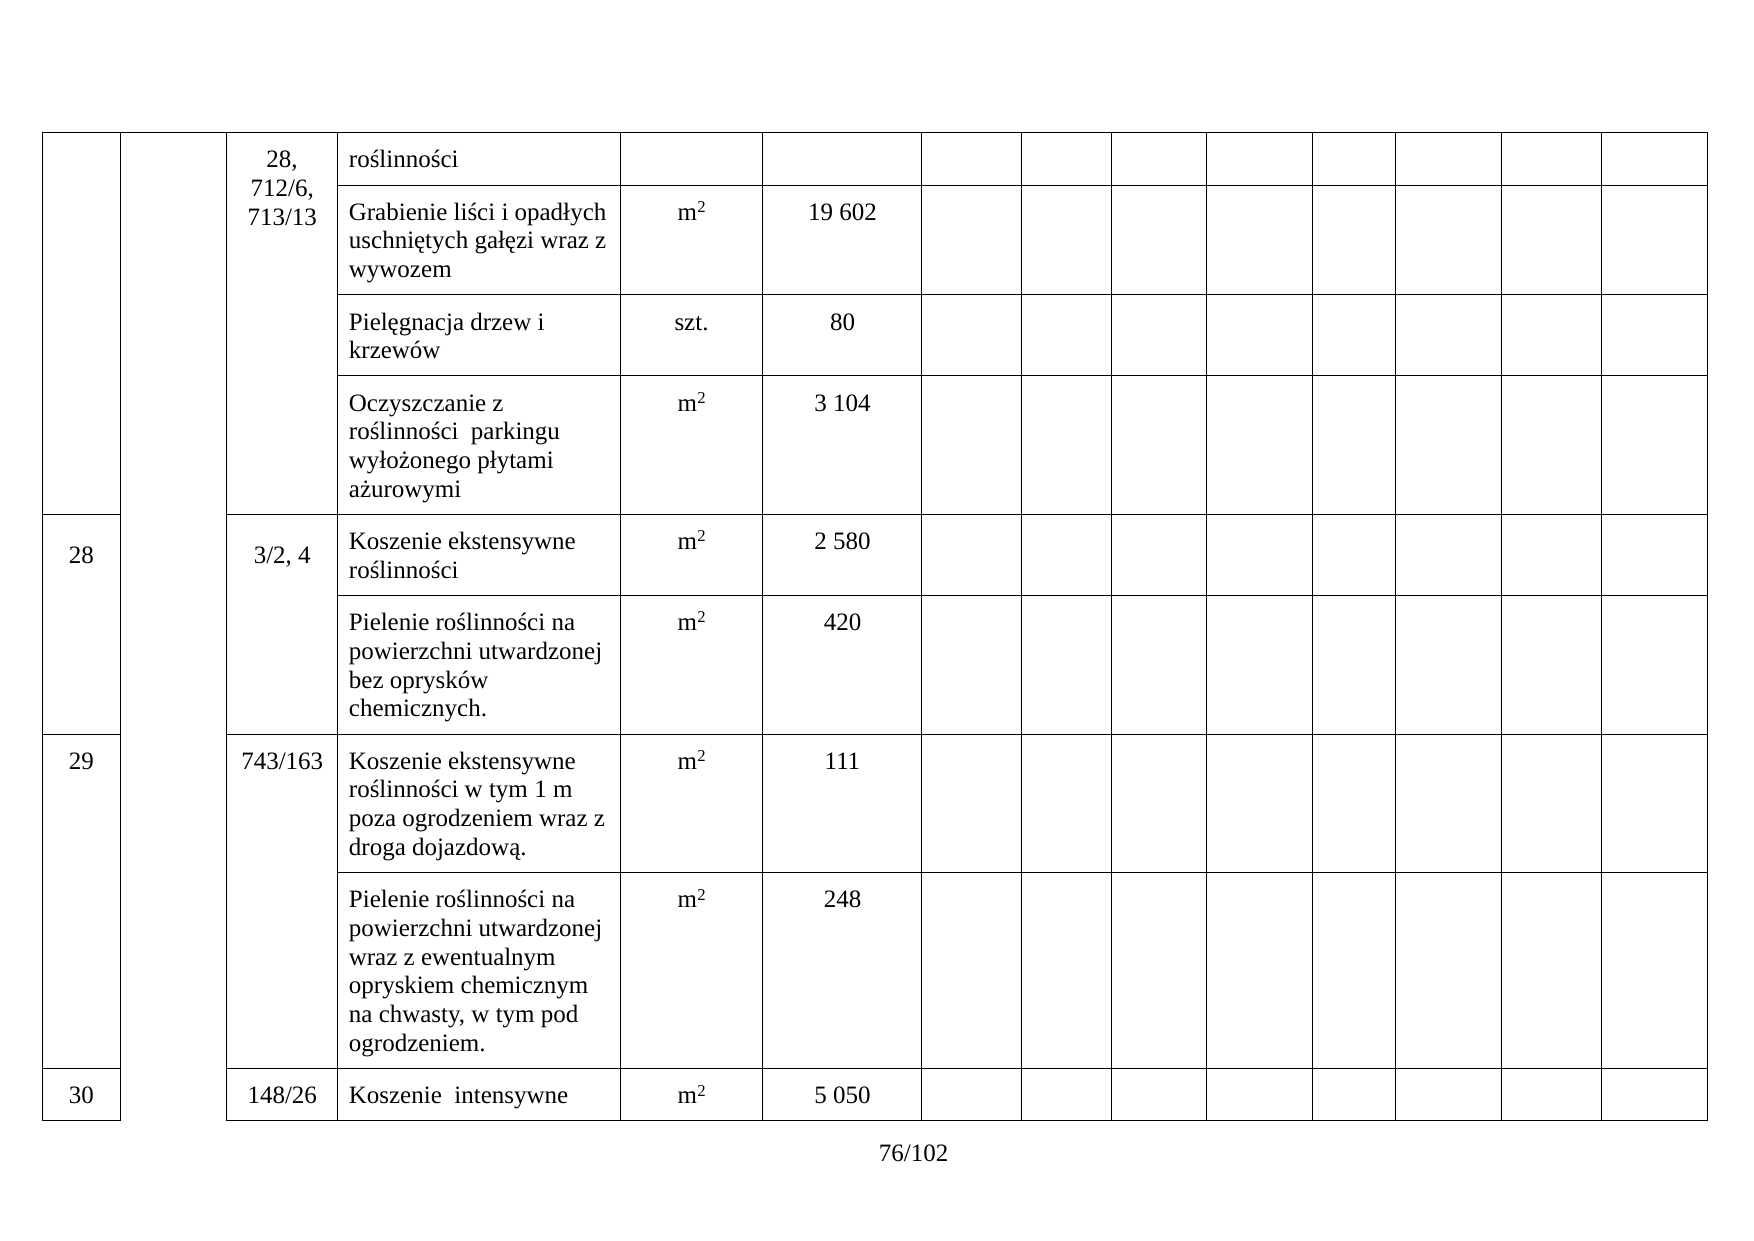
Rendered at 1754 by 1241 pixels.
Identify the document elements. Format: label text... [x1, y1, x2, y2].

table_cell [1112, 1069, 1206, 1120]
table_cell Koszenie ekstensywne roślinności w tym 1 m poza ogrodzeniem wraz z droga dojazdową. [338, 735, 620, 872]
table_cell [43, 375, 120, 514]
table_cell 19 602 [763, 186, 921, 294]
table_cell [1602, 186, 1707, 294]
table_cell [922, 295, 1021, 375]
table_cell [1112, 515, 1206, 595]
table_cell m2 [621, 873, 762, 1068]
table_cell [1207, 295, 1312, 375]
table_cell m2 [621, 186, 762, 294]
table_cell [1022, 596, 1111, 733]
table_cell [1502, 186, 1601, 294]
table_cell [1112, 735, 1206, 872]
table_cell [227, 872, 337, 1068]
table_cell [1207, 735, 1312, 872]
table_cell m2 [621, 376, 762, 514]
table_cell [121, 1068, 226, 1120]
table_cell [43, 133, 120, 375]
table_cell [1602, 596, 1707, 733]
table_cell szt. [621, 295, 762, 375]
table_cell [1207, 873, 1312, 1068]
table_cell [922, 735, 1021, 872]
table_cell 5 050 [763, 1069, 921, 1120]
table_cell [922, 596, 1021, 733]
table_cell [1502, 735, 1601, 872]
table_cell Pielęgnacja drzew i krzewów [338, 295, 620, 375]
table_cell [922, 1069, 1021, 1120]
table_cell [922, 133, 1021, 184]
table_cell m2 [621, 515, 762, 595]
table_cell [1502, 295, 1601, 375]
table_cell Grabienie liści i opadłych uschniętych gałęzi wraz z wywozem [338, 186, 620, 294]
table_cell Koszenie intensywne [338, 1069, 620, 1120]
table_cell [1112, 295, 1206, 375]
table_cell m2 [621, 596, 762, 733]
table_cell [621, 133, 762, 184]
table_cell [1207, 376, 1312, 514]
table_cell 28, 712/6, 713/13 [227, 133, 337, 375]
table_cell 80 [763, 295, 921, 375]
table_cell [1396, 376, 1501, 514]
table_cell [1602, 515, 1707, 595]
table_cell [1022, 873, 1111, 1068]
table_cell roślinności [338, 133, 620, 184]
table_cell [1207, 133, 1312, 184]
table_cell [1313, 873, 1395, 1068]
table_cell [1502, 596, 1601, 733]
table_cell Pielenie roślinności na powierzchni utwardzonej wraz z ewentualnym opryskiem chemicznym na chwasty, w tym pod ogrodzeniem. [338, 873, 620, 1068]
table_cell [1313, 186, 1395, 294]
table_cell [922, 873, 1021, 1068]
table_cell m2 [621, 735, 762, 872]
table_cell [1313, 133, 1395, 184]
table_cell [1396, 596, 1501, 733]
table_cell [922, 515, 1021, 595]
table_cell m2 [621, 1069, 762, 1120]
table_cell 2 580 [763, 515, 921, 595]
table_cell Koszenie ekstensywne roślinności [338, 515, 620, 595]
table_cell [227, 375, 337, 514]
table_cell [43, 595, 120, 733]
table_cell [1396, 735, 1501, 872]
table_cell [121, 133, 226, 375]
table_cell 248 [763, 873, 921, 1068]
table_cell [1207, 1069, 1312, 1120]
table_cell [1313, 596, 1395, 733]
table_cell [922, 376, 1021, 514]
table_cell 420 [763, 596, 921, 733]
table_cell [121, 734, 226, 872]
table_cell 28 [43, 515, 120, 595]
table_cell [1313, 735, 1395, 872]
table_cell 3/2, 4 [227, 515, 337, 595]
table_cell [43, 872, 120, 1068]
table_cell [1112, 376, 1206, 514]
table_cell [1022, 295, 1111, 375]
table_cell [121, 595, 226, 733]
table_cell [1396, 295, 1501, 375]
table_cell [1313, 515, 1395, 595]
table_cell [1602, 376, 1707, 514]
table_cell [1207, 596, 1312, 733]
table_cell [1022, 133, 1111, 184]
table_cell [1022, 1069, 1111, 1120]
table_cell [1022, 376, 1111, 514]
table_cell [1502, 873, 1601, 1068]
table_cell [1022, 735, 1111, 872]
table_cell [1207, 515, 1312, 595]
table_cell [1502, 133, 1601, 184]
table_cell [1112, 133, 1206, 184]
table_cell 743/163 [227, 735, 337, 872]
table_cell [227, 595, 337, 733]
table_cell [1112, 596, 1206, 733]
table_cell [1396, 1069, 1501, 1120]
table_cell [1396, 515, 1501, 595]
table_cell [1112, 873, 1206, 1068]
table_cell [121, 375, 226, 514]
table_cell [121, 514, 226, 595]
table_cell [1602, 873, 1707, 1068]
table_cell 111 [763, 735, 921, 872]
table_cell 30 [43, 1069, 120, 1120]
table_cell [1313, 1069, 1395, 1120]
table_cell [1313, 295, 1395, 375]
table_cell [1396, 133, 1501, 184]
table_cell [1396, 873, 1501, 1068]
table_cell [1602, 735, 1707, 872]
table_cell [1602, 295, 1707, 375]
table_cell Pielenie roślinności na powierzchni utwardzonej bez oprysków chemicznych. [338, 596, 620, 733]
table_cell 148/26 [227, 1069, 337, 1120]
table_cell [1022, 186, 1111, 294]
table_cell [1396, 186, 1501, 294]
table_cell [1602, 1069, 1707, 1120]
table_cell [1502, 376, 1601, 514]
table_cell [1022, 515, 1111, 595]
table_cell [1602, 133, 1707, 184]
table_cell [121, 872, 226, 1068]
table_cell [1502, 515, 1601, 595]
table_cell [763, 133, 921, 184]
table_cell 3 104 [763, 376, 921, 514]
table_cell Oczyszczanie z roślinności parkingu wyłożonego płytami ażurowymi [338, 376, 620, 514]
table_cell [1313, 376, 1395, 514]
table_cell [1112, 186, 1206, 294]
table_cell [1207, 186, 1312, 294]
table_cell 29 [43, 735, 120, 872]
table_cell [1502, 1069, 1601, 1120]
table_cell [922, 186, 1021, 294]
